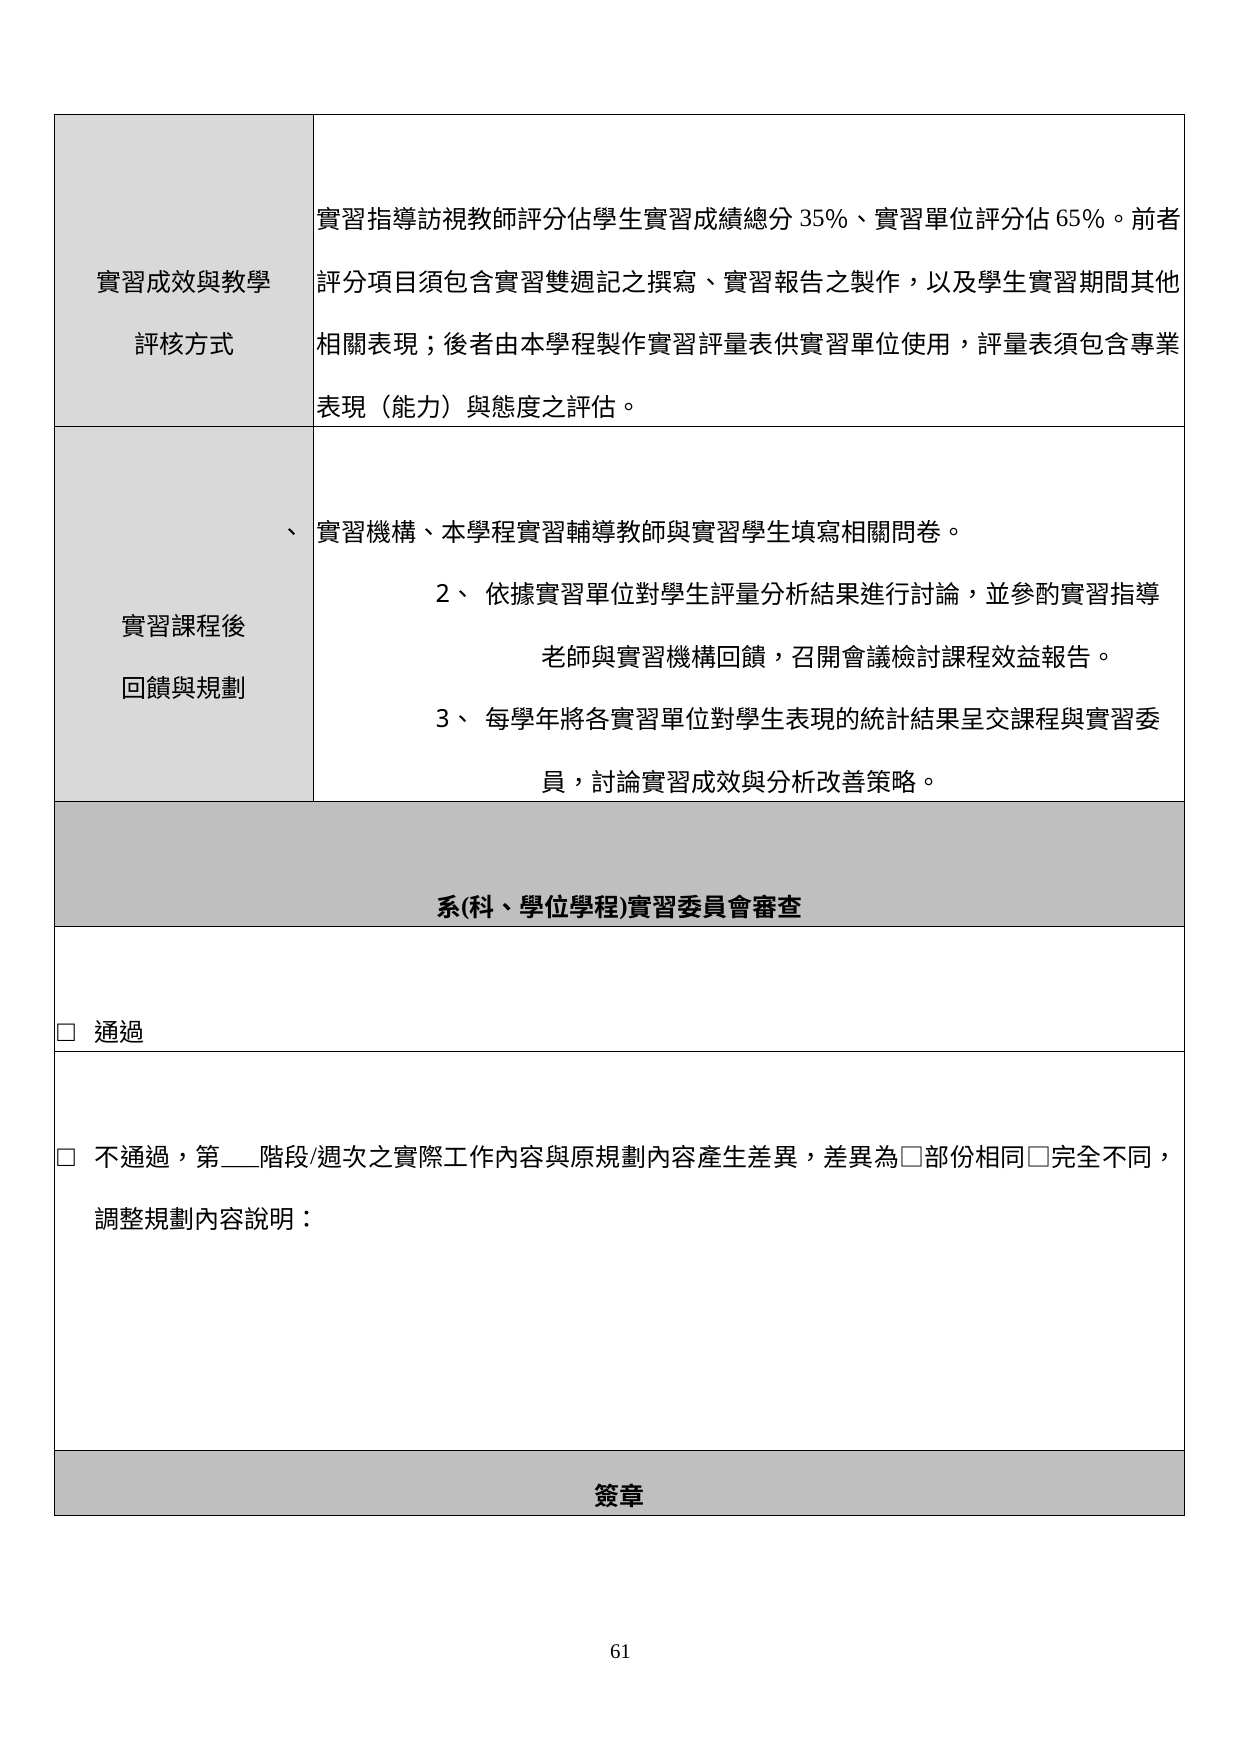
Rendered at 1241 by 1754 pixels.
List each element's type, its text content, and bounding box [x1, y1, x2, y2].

table_cell 實習成效與教學 評核方式 [55, 115, 313, 426]
table_cell 系(科、學位學程)實習委員會審查 [55, 802, 1184, 926]
table_cell 實習機構、本學程實習輔導教師與實習學生填寫相關問卷。 依據實習單位對學生評量分析結果進行討論，並參酌實習指導老師與實習機構回饋，召開會議檢討課程效益報告。 每學年將各實習單位對學生表現的統計結果呈交課程與實習委員，討論實習成效與分析改善策略。 [314, 427, 1184, 801]
table_cell 不通過，第___階段/週次之實際工作內容與原規劃內容產生差異，差異為□部份相同□完全不同，調整規劃內容說明： [55, 1052, 1184, 1449]
table_cell 簽章 [55, 1451, 1184, 1515]
table_cell 通過 [55, 927, 1184, 1051]
table_cell 實習指導訪視教師評分佔學生實習成績總分35％、實習單位評分佔65％。前者評分項目須包含實習雙週記之撰寫、實習報告之製作，以及學生實習期間其他相關表現；後者由本學程製作實習評量表供實習單位使用，評量表須包含專業表現（能力）與態度之評估。 [314, 115, 1184, 426]
table_cell 實習課程後 回饋與規劃 [55, 427, 313, 801]
